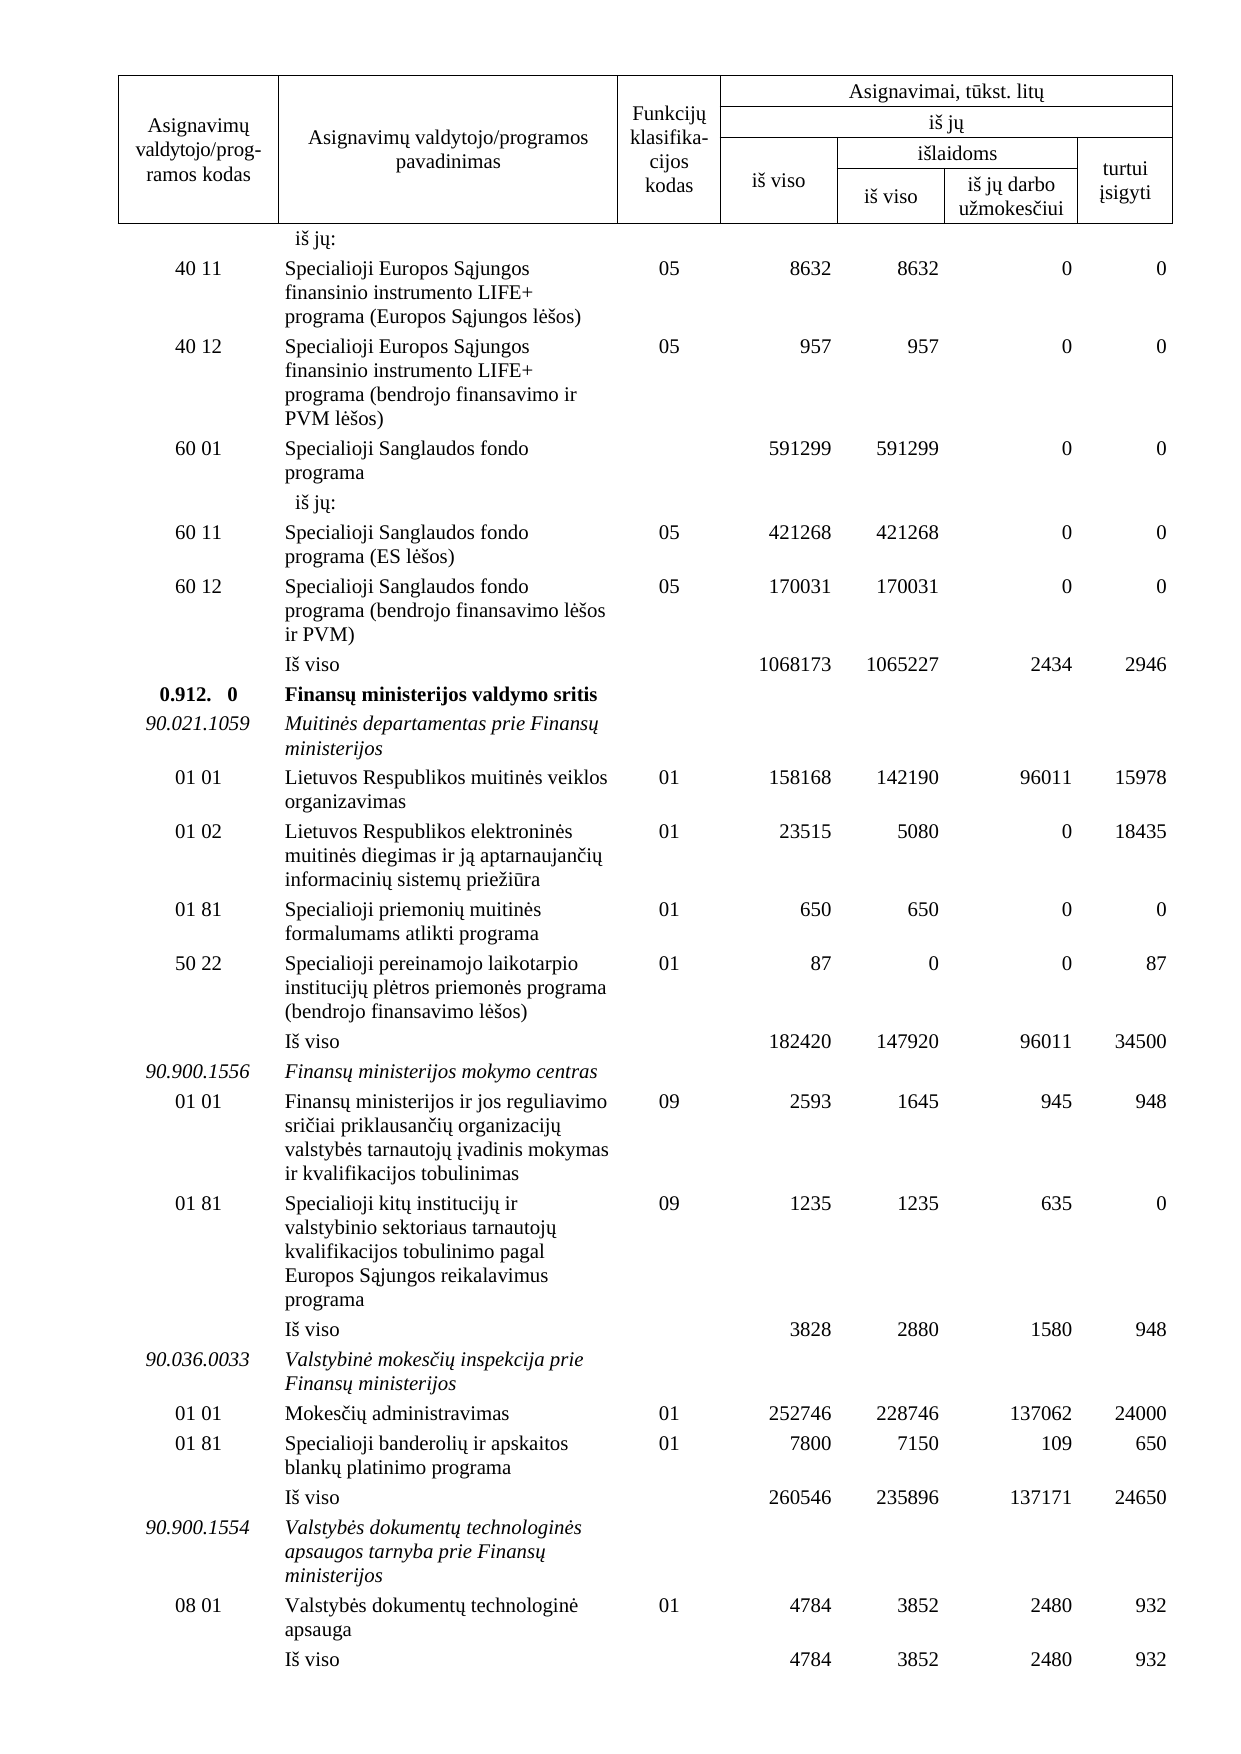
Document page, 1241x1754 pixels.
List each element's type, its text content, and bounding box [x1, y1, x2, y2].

table_cell 8632 [720, 253, 837, 331]
table_cell Specialioji Europos Sąjungos finansinio instrumento LIFE+ programa (Europos Sąjungos lėšos) [279, 253, 618, 331]
table_cell 90.900.1554 [118, 1512, 278, 1590]
table_cell 252746 [720, 1398, 837, 1428]
table_cell 2593 [720, 1086, 837, 1188]
table_cell 0 [945, 517, 1078, 571]
table_cell 650 [720, 894, 837, 948]
table_cell 01 81 [118, 1188, 278, 1314]
table_cell [118, 224, 278, 253]
table_cell [1078, 709, 1172, 762]
table_cell 0 [945, 948, 1078, 1026]
table_cell 40 11 [118, 253, 278, 331]
table_cell 96011 [945, 763, 1078, 816]
table_cell Finansų ministerijos mokymo centras [279, 1056, 618, 1086]
table_cell 5080 [837, 816, 944, 894]
table_cell Iš viso [279, 1644, 618, 1674]
table_cell 932 [1078, 1590, 1172, 1644]
table_cell [945, 1056, 1078, 1086]
table_cell 01 01 [118, 1086, 278, 1188]
table_cell 60 11 [118, 517, 278, 571]
table_cell 0 [1078, 253, 1172, 331]
table_cell Specialioji pereinamojo laikotarpio institucijų plėtros priemonės programa (bendrojo finansavimo lėšos) [279, 948, 618, 1026]
table_cell [945, 487, 1078, 517]
table_cell [837, 224, 944, 253]
table_cell [837, 709, 944, 762]
table_cell [720, 487, 837, 517]
table_cell 96011 [945, 1026, 1078, 1056]
table_cell [837, 1512, 944, 1590]
table_cell Iš viso [279, 1026, 618, 1056]
table_cell 0 [945, 816, 1078, 894]
table_cell Specialioji kitų institucijų ir valstybinio sektoriaus tarnautojų kvalifikacijos tobulinimo pagal Europos Sąjungos reikalavimus programa [279, 1188, 618, 1314]
table_cell [1078, 487, 1172, 517]
table_cell Valstybės dokumentų technologinės apsaugos tarnyba prie Finansų ministerijos [279, 1512, 618, 1590]
table_cell 05 [618, 253, 720, 331]
table_cell Specialioji Sanglaudos fondo programa [279, 433, 618, 487]
table_cell [118, 487, 278, 517]
table_cell 0.912. 0 [118, 679, 278, 708]
table_cell iš viso [838, 169, 944, 223]
table_cell Valstybinė mokesčių inspekcija prie Finansų ministerijos [279, 1344, 618, 1398]
table_cell [618, 679, 720, 708]
table_cell 01 81 [118, 894, 278, 948]
table_cell [720, 1344, 837, 1398]
table_cell [618, 1314, 720, 1344]
table_cell 957 [837, 331, 944, 433]
table_cell [618, 224, 720, 253]
table_cell 87 [1078, 948, 1172, 1026]
table_cell 0 [1078, 1188, 1172, 1314]
table_cell [720, 1512, 837, 1590]
table_cell [118, 1644, 278, 1674]
table_cell [1078, 1344, 1172, 1398]
table_cell 635 [945, 1188, 1078, 1314]
table_cell 142190 [837, 763, 944, 816]
table_cell [618, 1644, 720, 1674]
table_cell 2946 [1078, 649, 1172, 678]
table_cell [618, 649, 720, 678]
table_cell 01 [618, 948, 720, 1026]
table_cell iš jų [721, 107, 1172, 137]
table_cell 591299 [837, 433, 944, 487]
table_cell 3852 [837, 1590, 944, 1644]
table_cell Specialioji Sanglaudos fondo programa (ES lėšos) [279, 517, 618, 571]
table_cell Iš viso [279, 1314, 618, 1344]
table_cell [720, 224, 837, 253]
table_cell 08 01 [118, 1590, 278, 1644]
table_cell 182420 [720, 1026, 837, 1056]
table_cell iš viso [721, 138, 837, 223]
table_cell 591299 [720, 433, 837, 487]
table_cell 945 [945, 1086, 1078, 1188]
table_cell 2480 [945, 1590, 1078, 1644]
table_cell 4784 [720, 1644, 837, 1674]
table_cell [1078, 1056, 1172, 1086]
table_cell 1068173 [720, 649, 837, 678]
table_cell [837, 487, 944, 517]
table_cell 01 81 [118, 1428, 278, 1482]
table_cell 15978 [1078, 763, 1172, 816]
table_cell 05 [618, 571, 720, 649]
table_cell [837, 1056, 944, 1086]
table_cell 2480 [945, 1644, 1078, 1674]
table_cell [945, 1344, 1078, 1398]
table_cell 90.036.0033 [118, 1344, 278, 1398]
table_cell Mokesčių administravimas [279, 1398, 618, 1428]
table_cell 23515 [720, 816, 837, 894]
table_cell 01 01 [118, 763, 278, 816]
table_cell 0 [945, 331, 1078, 433]
table_header Asignavimų valdytojo/programos pavadinimas [279, 76, 617, 223]
table_cell 60 12 [118, 571, 278, 649]
table_cell 1235 [720, 1188, 837, 1314]
table_cell [618, 1026, 720, 1056]
table_cell 05 [618, 331, 720, 433]
table_cell [118, 1482, 278, 1512]
table_cell 0 [1078, 331, 1172, 433]
table_header Funkcijų klasifika-cijos kodas [618, 76, 720, 223]
table_cell Muitinės departamentas prie Finansų ministerijos [279, 709, 618, 762]
table_cell 0 [945, 894, 1078, 948]
table_cell [945, 224, 1078, 253]
table_cell 01 [618, 1428, 720, 1482]
table_cell 228746 [837, 1398, 944, 1428]
table_cell 0 [945, 433, 1078, 487]
table_cell 8632 [837, 253, 944, 331]
table_cell [618, 433, 720, 487]
table_cell [1078, 1512, 1172, 1590]
table_cell 235896 [837, 1482, 944, 1512]
table_cell 137062 [945, 1398, 1078, 1428]
table_cell [1078, 679, 1172, 708]
table_cell Lietuvos Respublikos muitinės veiklos organizavimas [279, 763, 618, 816]
table_cell 650 [837, 894, 944, 948]
table_cell 1235 [837, 1188, 944, 1314]
table_cell Iš viso [279, 649, 618, 678]
table_header Asignavimų valdytojo/prog-ramos kodas [119, 76, 278, 223]
table_cell 34500 [1078, 1026, 1172, 1056]
table_cell Lietuvos Respublikos elektroninės muitinės diegimas ir ją aptarnaujančių informacinių sistemų priežiūra [279, 816, 618, 894]
table_cell [618, 1056, 720, 1086]
table_cell turtui įsigyti [1078, 138, 1172, 223]
table_cell iš jų: [279, 224, 618, 253]
table_cell [837, 679, 944, 708]
table_cell [945, 709, 1078, 762]
table_cell Specialioji Sanglaudos fondo programa (bendrojo finansavimo lėšos ir PVM) [279, 571, 618, 649]
table_cell 90.021.1059 [118, 709, 278, 762]
table_cell [618, 1344, 720, 1398]
table_cell [118, 649, 278, 678]
table_cell Specialioji banderolių ir apskaitos blankų platinimo programa [279, 1428, 618, 1482]
table_cell 260546 [720, 1482, 837, 1512]
table_cell 421268 [837, 517, 944, 571]
table_cell 0 [1078, 571, 1172, 649]
table_cell 01 01 [118, 1398, 278, 1428]
table_cell Valstybės dokumentų technologinė apsauga [279, 1590, 618, 1644]
table_cell [945, 1512, 1078, 1590]
table_cell [945, 679, 1078, 708]
table_cell [618, 487, 720, 517]
table_cell 01 [618, 1398, 720, 1428]
table_cell 957 [720, 331, 837, 433]
table_cell 932 [1078, 1644, 1172, 1674]
table_cell išlaidoms [838, 138, 1077, 168]
table_cell [618, 709, 720, 762]
table_cell [837, 1344, 944, 1398]
table_cell 87 [720, 948, 837, 1026]
table_cell 09 [618, 1086, 720, 1188]
table_cell Specialioji priemonių muitinės formalumams atlikti programa [279, 894, 618, 948]
table_cell 40 12 [118, 331, 278, 433]
table_cell 948 [1078, 1086, 1172, 1188]
table_cell [618, 1482, 720, 1512]
table_cell 2434 [945, 649, 1078, 678]
table_cell 01 [618, 1590, 720, 1644]
table_cell 0 [945, 571, 1078, 649]
table_cell 0 [945, 253, 1078, 331]
table_cell [1078, 224, 1172, 253]
table_cell [618, 1512, 720, 1590]
table_header Asignavimai, tūkst. litų [721, 76, 1172, 106]
table_cell 421268 [720, 517, 837, 571]
table_cell Iš viso [279, 1482, 618, 1512]
table_cell 24650 [1078, 1482, 1172, 1512]
table_cell 09 [618, 1188, 720, 1314]
table_cell iš jų: [279, 487, 618, 517]
table_cell 3852 [837, 1644, 944, 1674]
table_cell 948 [1078, 1314, 1172, 1344]
table_cell 170031 [720, 571, 837, 649]
table_cell [118, 1026, 278, 1056]
table_cell 0 [1078, 894, 1172, 948]
table_cell 01 [618, 763, 720, 816]
table_cell 01 [618, 894, 720, 948]
table_cell 60 01 [118, 433, 278, 487]
table_cell 18435 [1078, 816, 1172, 894]
table_cell 0 [1078, 433, 1172, 487]
table_cell 1580 [945, 1314, 1078, 1344]
table_cell [118, 1314, 278, 1344]
table_cell 147920 [837, 1026, 944, 1056]
table_cell 4784 [720, 1590, 837, 1644]
table_cell 3828 [720, 1314, 837, 1344]
table_cell [720, 1056, 837, 1086]
table_cell 650 [1078, 1428, 1172, 1482]
table_cell 1645 [837, 1086, 944, 1188]
table_cell Specialioji Europos Sąjungos finansinio instrumento LIFE+ programa (bendrojo finansavimo ir PVM lėšos) [279, 331, 618, 433]
table_cell 137171 [945, 1482, 1078, 1512]
table_cell 109 [945, 1428, 1078, 1482]
table_cell 90.900.1556 [118, 1056, 278, 1086]
table_cell 50 22 [118, 948, 278, 1026]
table_cell 01 02 [118, 816, 278, 894]
table_cell Finansų ministerijos ir jos reguliavimo sričiai priklausančių organizacijų valstybės tarnautojų įvadinis mokymas ir kvalifikacijos tobulinimas [279, 1086, 618, 1188]
table_cell 7800 [720, 1428, 837, 1482]
table_cell 01 [618, 816, 720, 894]
table_cell 0 [1078, 517, 1172, 571]
table_cell 24000 [1078, 1398, 1172, 1428]
table_cell 1065227 [837, 649, 944, 678]
table_cell 2880 [837, 1314, 944, 1344]
table_cell 0 [837, 948, 944, 1026]
table_cell 05 [618, 517, 720, 571]
table_cell [720, 679, 837, 708]
table_cell iš jų darbo užmokesčiui [945, 169, 1077, 223]
table_cell Finansų ministerijos valdymo sritis [279, 679, 618, 708]
table_cell 7150 [837, 1428, 944, 1482]
table_cell 170031 [837, 571, 944, 649]
table_cell 158168 [720, 763, 837, 816]
table_cell [720, 709, 837, 762]
